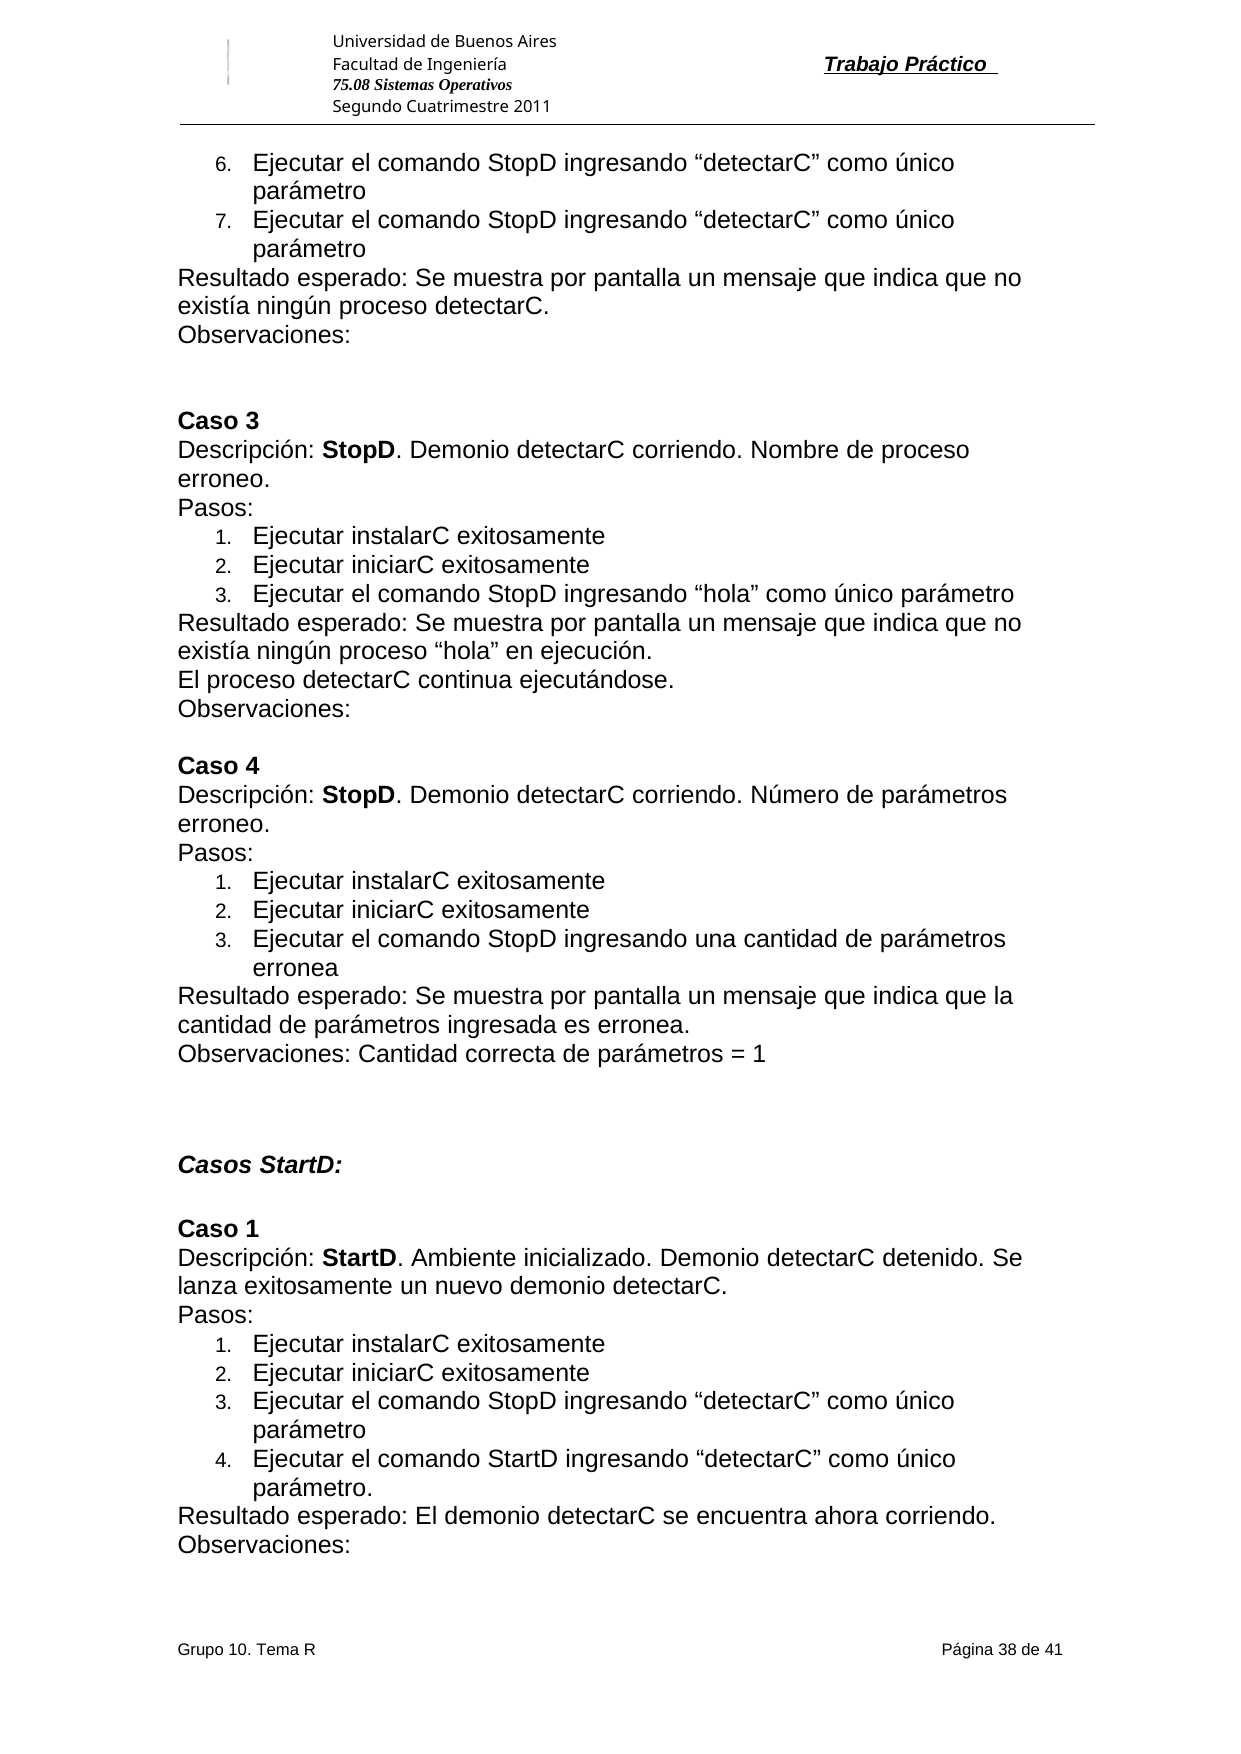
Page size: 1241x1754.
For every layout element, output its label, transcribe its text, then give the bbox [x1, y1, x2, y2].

subtitle Casos StartD: [177, 1150, 1063, 1179]
text Pasos: [177, 838, 1063, 866]
text Observaciones: Cantidad correcta de parámetros = 1 [177, 1039, 1063, 1068]
text Observaciones: [177, 320, 1063, 349]
list Ejecutar iniciarC exitosamente [215, 550, 1063, 579]
text Observaciones: [177, 694, 1063, 723]
list Ejecutar iniciarC exitosamente [215, 895, 1063, 924]
text Resultado esperado: Se muestra por pantalla un mensaje que indica que la cantidad de parámetros ingresada es erronea. [177, 981, 1063, 1039]
list Ejecutar instalarC exitosamente [215, 1329, 1063, 1358]
list Ejecutar el comando StopD ingresando “detectarC” como único parámetro [215, 1386, 1063, 1444]
text Descripción: StopD. Demonio detectarC corriendo. Nombre de proceso erroneo. [177, 435, 1063, 493]
text Pasos: [177, 1300, 1063, 1329]
list Ejecutar el comando StopD ingresando “detectarC” como único parámetro [215, 205, 1063, 263]
text Caso 3 [177, 406, 1063, 435]
text Descripción: StopD. Demonio detectarC corriendo. Número de parámetros erroneo. [177, 780, 1063, 838]
text Caso 1 [177, 1214, 1063, 1243]
text Observaciones: [177, 1530, 1063, 1559]
list Ejecutar instalarC exitosamente [215, 521, 1063, 550]
text Caso 4 [177, 751, 1063, 780]
list Ejecutar iniciarC exitosamente [215, 1358, 1063, 1386]
list Ejecutar instalarC exitosamente [215, 866, 1063, 895]
text Resultado esperado: Se muestra por pantalla un mensaje que indica que no existía ningún proceso “hola” en ejecución. [177, 608, 1063, 665]
list Ejecutar el comando StopD ingresando “detectarC” como único parámetro [215, 148, 1063, 205]
list Ejecutar el comando StartD ingresando “detectarC” como único parámetro. [215, 1444, 1063, 1501]
text Descripción: StartD. Ambiente inicializado. Demonio detectarC detenido. Se lanza exitosamente un nuevo demonio detectarC. [177, 1243, 1063, 1300]
list Ejecutar el comando StopD ingresando “hola” como único parámetro [215, 579, 1063, 608]
text Resultado esperado: Se muestra por pantalla un mensaje que indica que no existía ningún proceso detectarC. [177, 263, 1063, 320]
text El proceso detectarC continua ejecutándose. [177, 665, 1063, 694]
list Ejecutar el comando StopD ingresando una cantidad de parámetros erronea [215, 924, 1063, 981]
text Pasos: [177, 493, 1063, 521]
text Resultado esperado: El demonio detectarC se encuentra ahora corriendo. [177, 1501, 1063, 1530]
